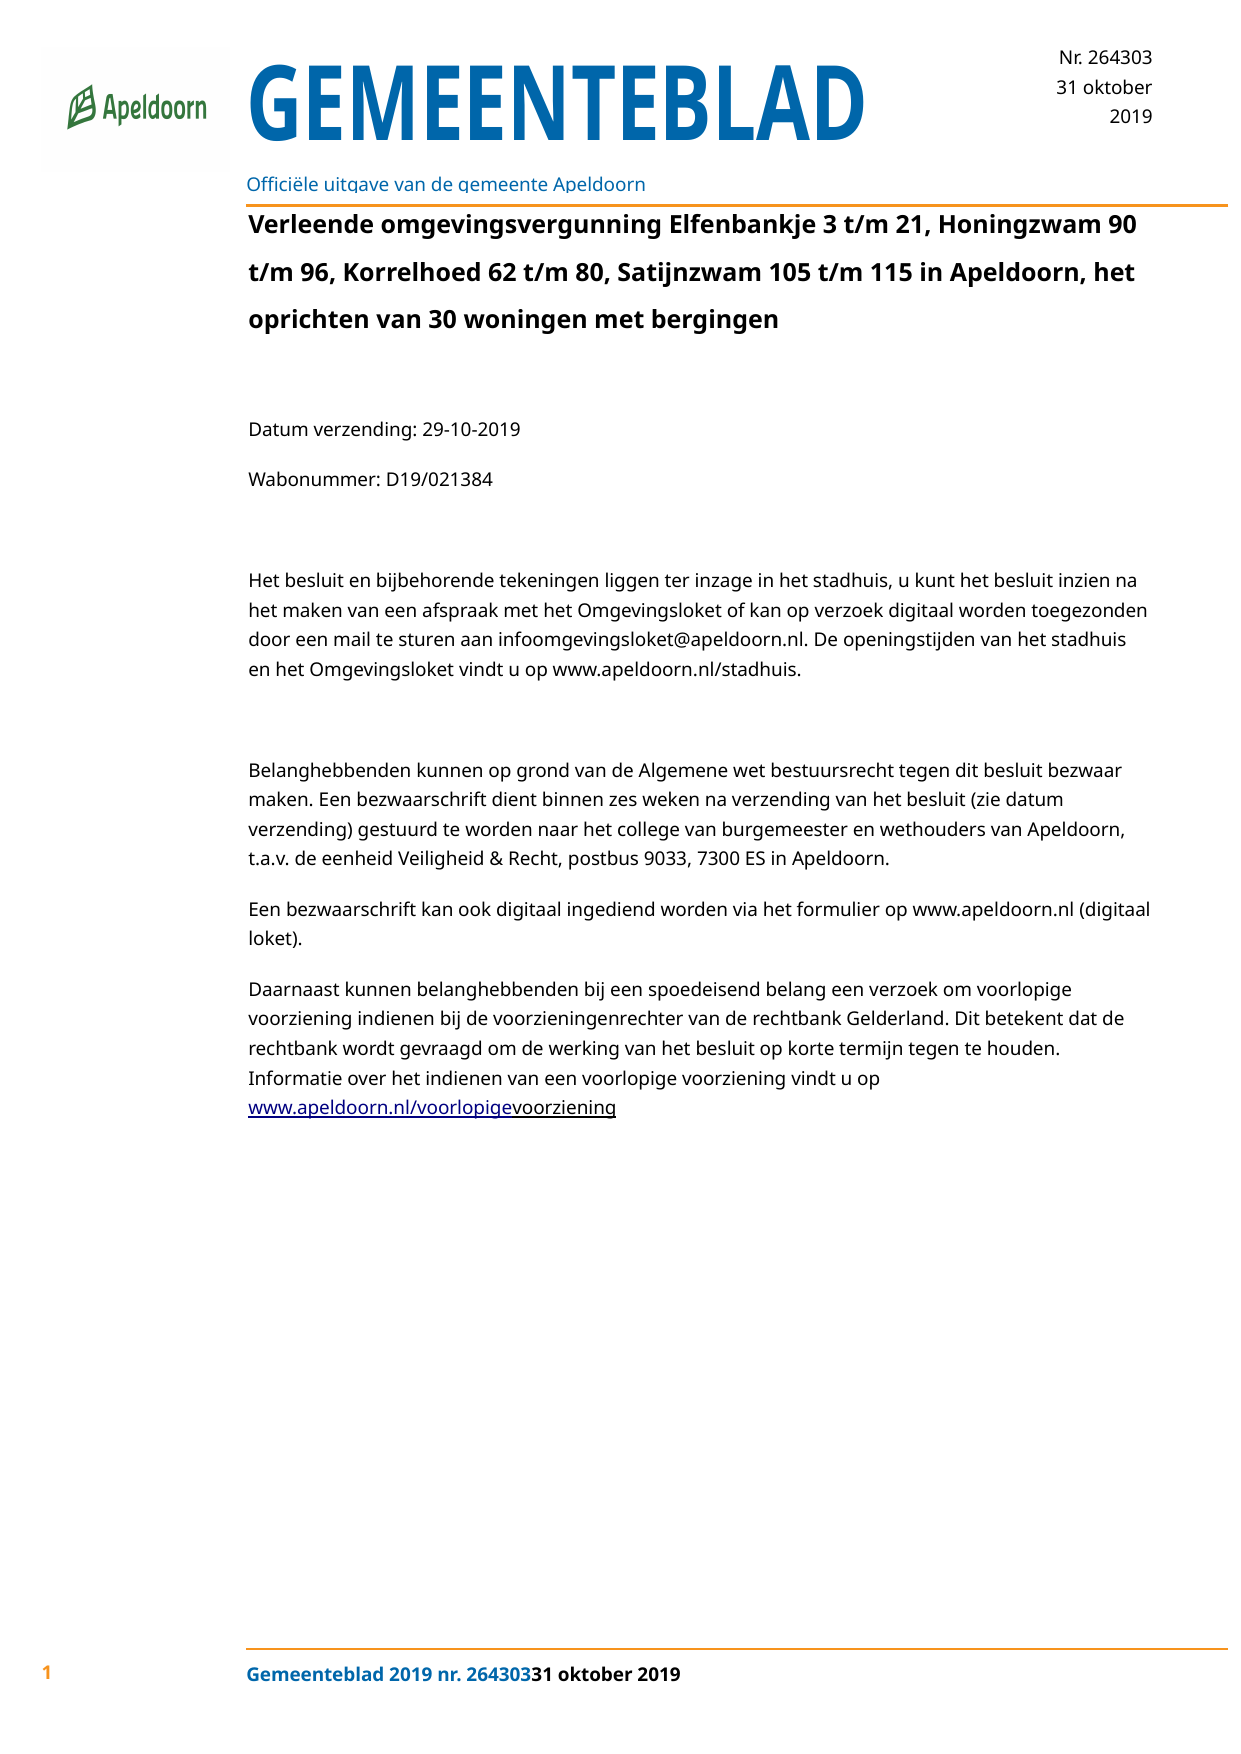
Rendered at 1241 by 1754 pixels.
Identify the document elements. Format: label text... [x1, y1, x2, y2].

text Daarnaast kunnen belanghebbenden bij een spoedeisend belang een verzoek om voorlopige voorziening indienen bij de voorzieningenrechter van de rechtbank Gelderland. Dit betekent dat de rechtbank wordt gevraagd om de werking van het besluit op korte termijn tegen te houden. Informatie over het indienen van een voorlopige voorziening vindt u op www.apeldoorn.nl/voorlopigevoorziening [248, 976, 1152, 1120]
text Belanghebbenden kunnen op grond van de Algemene wet bestuursrecht tegen dit besluit bezwaar maken. Een bezwaarschrift dient binnen zes weken na verzending van het besluit (zie datum verzending) gestuurd te worden naar het college van burgemeester en wethouders van Apeldoorn, t.a.v. de eenheid Veiligheid & Recht, postbus 9033, 7300 ES in Apeldoorn. [248, 757, 1152, 871]
picture [41, 47, 231, 172]
text Verleende omgevingsvergunning Elfenbankje 3 t/m 21, Honingzwam 90 t/m 96, Korrelhoed 62 t/m 80, Satijnzwam 105 t/m 115 in Apeldoorn, het oprichten van 30 woningen met bergingen [248, 207, 1152, 336]
text Het besluit en bijbehorende tekeningen liggen ter inzage in het stadhuis, u kunt het besluit inzien na het maken van een afspraak met het Omgevingsloket of kan op verzoek digitaal worden toegezonden door een mail te sturen aan infoomgevingsloket@apeldoorn.nl. De openingstijden van het stadhuis en het Omgevingsloket vindt u op www.apeldoorn.nl/stadhuis. [248, 567, 1152, 682]
text Wabonummer: D19/021384 [248, 466, 1152, 492]
text Datum verzending: 29-10-2019 [248, 416, 1152, 442]
text Een bezwaarschrift kan ook digitaal ingediend worden via het formulier op www.apeldoorn.nl (digitaal loket). [248, 896, 1152, 951]
